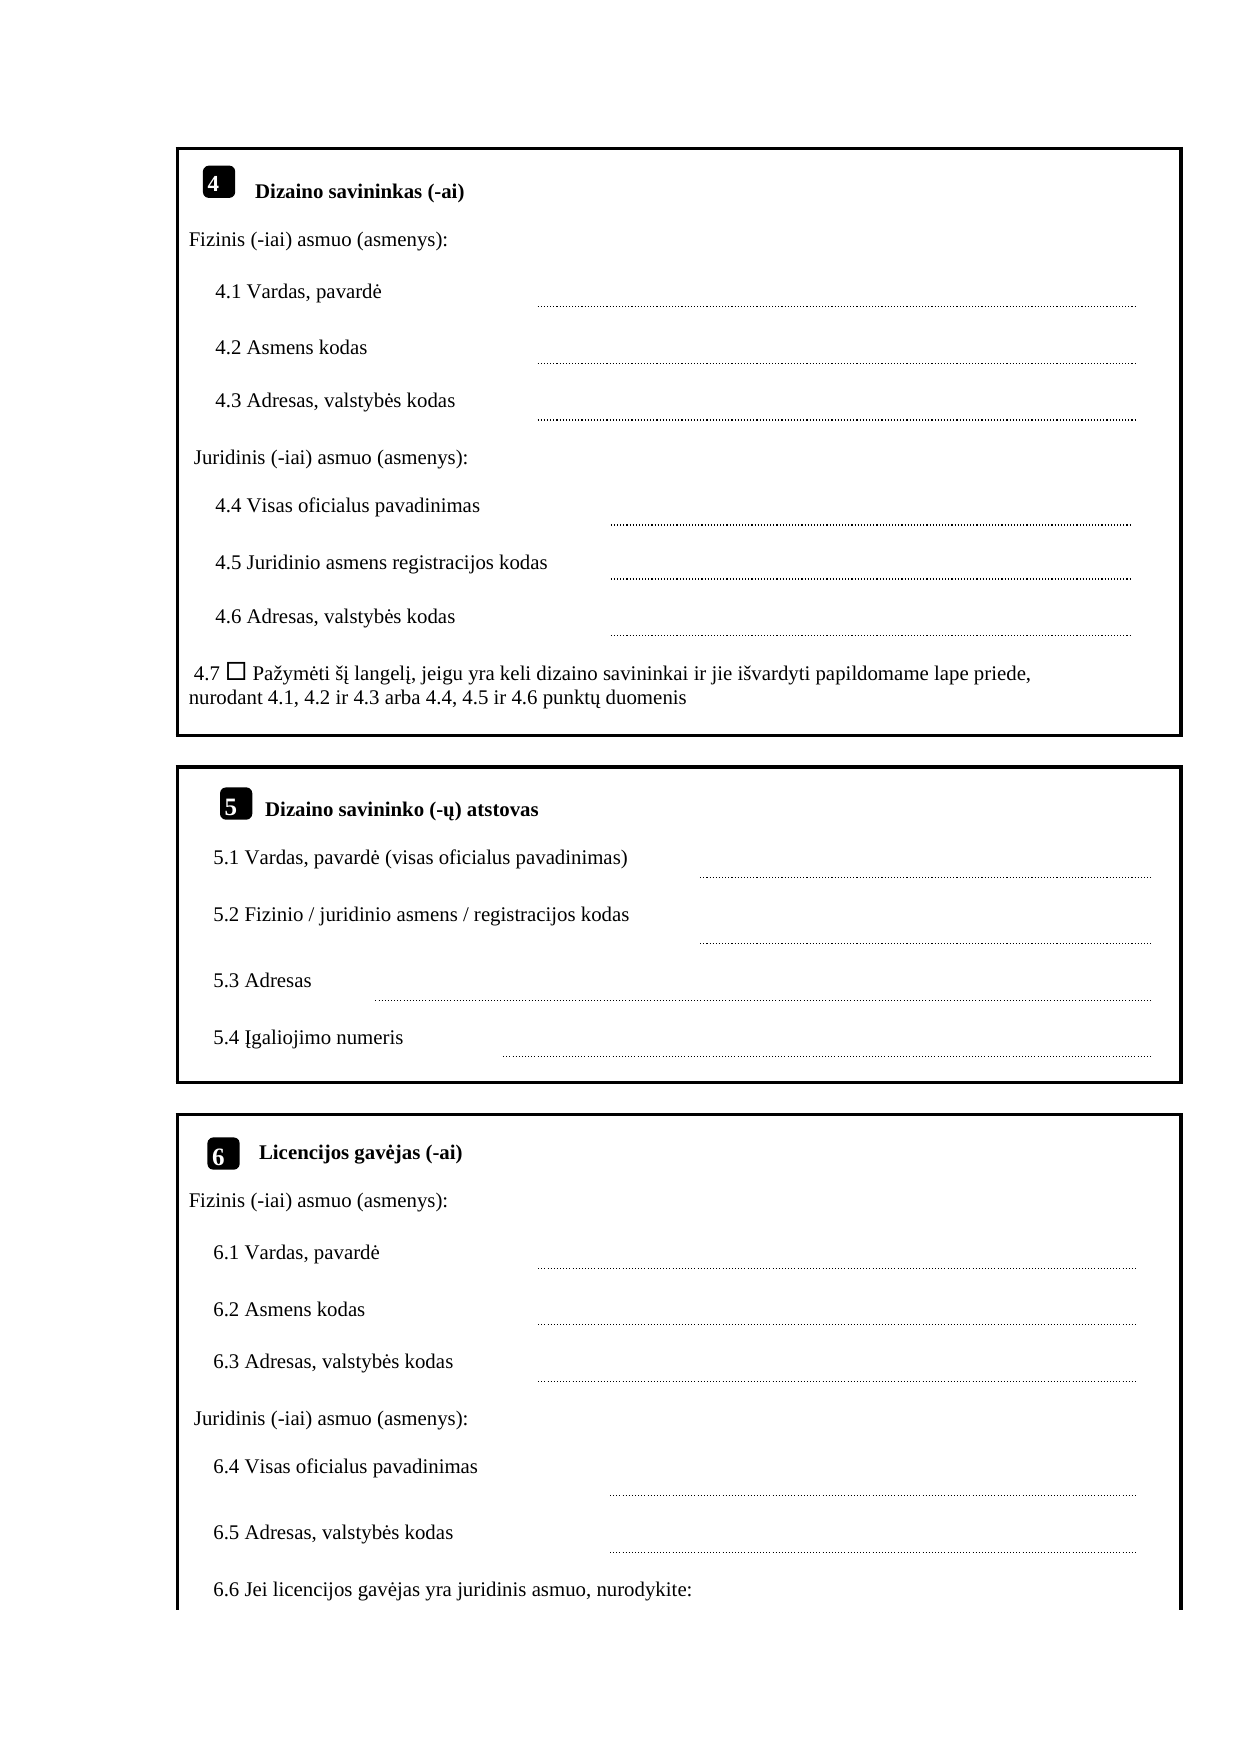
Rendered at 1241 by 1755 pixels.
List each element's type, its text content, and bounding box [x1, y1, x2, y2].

table_cell [538, 331, 1135, 363]
table_cell [1131, 469, 1179, 493]
table_cell [1137, 1495, 1179, 1520]
table_cell [1131, 493, 1179, 524]
table_cell [1135, 445, 1179, 469]
table_cell 5.2 Fizinio / juridinio asmens / registracijos kodas [202, 902, 700, 943]
table_cell [204, 363, 538, 388]
table_cell [1151, 902, 1179, 943]
table_cell [611, 550, 1131, 578]
table_header [179, 1116, 202, 1140]
table_cell [1137, 1406, 1179, 1430]
table_cell [1131, 604, 1179, 635]
table_cell [179, 604, 204, 635]
table_header [202, 769, 1179, 797]
table_cell [179, 493, 204, 524]
table_cell [700, 845, 1151, 877]
table_cell [202, 1430, 1137, 1454]
table_cell [1151, 969, 1179, 1000]
table_cell [1137, 1430, 1179, 1454]
table_cell [179, 1495, 202, 1520]
table_cell [1135, 363, 1179, 388]
table_cell [204, 578, 611, 603]
table_cell [179, 550, 204, 578]
table_cell Fizinis (-iai) asmuo (asmenys): [179, 1164, 1179, 1212]
table_cell [611, 635, 1131, 660]
table_cell [610, 1454, 1137, 1494]
table_cell [202, 1324, 538, 1349]
table_cell 4.2 Asmens kodas [204, 331, 538, 363]
table_cell [179, 969, 202, 1000]
table_cell [202, 1268, 538, 1293]
table_cell [538, 1293, 1137, 1324]
table_cell [179, 1025, 202, 1056]
table_cell [179, 709, 1179, 733]
table_cell Fizinis (-iai) asmuo (asmenys): [179, 203, 1179, 251]
table_cell [204, 469, 1131, 493]
table_cell [700, 877, 1151, 902]
table_cell [1151, 1000, 1179, 1025]
table_cell [179, 1551, 202, 1577]
table_cell [1151, 943, 1179, 968]
table_cell [202, 1213, 1137, 1236]
table_cell [179, 1577, 202, 1610]
table_cell [538, 1236, 1137, 1268]
table_cell [1137, 1324, 1179, 1349]
table_cell [538, 306, 1135, 331]
table_cell [179, 877, 202, 902]
table_cell [1137, 1381, 1179, 1406]
table_cell [179, 275, 204, 306]
table_cell [611, 604, 1131, 635]
table_cell [610, 1520, 1137, 1551]
table_cell [1151, 877, 1179, 902]
table_cell [1137, 1236, 1179, 1268]
table_cell [375, 1000, 1151, 1025]
table_cell Licencijos gavėjas (-ai) [240, 1140, 1179, 1164]
table_cell 6.2 Asmens kodas [202, 1293, 538, 1324]
table_cell [179, 331, 204, 363]
table_cell [179, 1140, 202, 1164]
table_cell [202, 943, 700, 968]
table_cell [179, 578, 204, 603]
table_cell [1135, 419, 1179, 445]
table_cell [179, 363, 204, 388]
table_cell [1137, 1454, 1179, 1494]
table_cell [202, 821, 1151, 845]
table_cell [179, 821, 202, 845]
table_cell [202, 1000, 375, 1025]
table_cell 4.7  Pažymėti šį langelį, jeigu yra keli dizaino savininkai ir jie išvardyti papildomame lape priede, nurodant 4.1, 4.2 ir 4.3 arba 4.4, 4.5 ir 4.6 punktų duomenis [179, 660, 1179, 709]
table_cell [179, 1349, 202, 1381]
table_cell [179, 635, 204, 660]
table_cell [610, 1551, 1137, 1577]
table_cell 5.4 Įgaliojimo numeris [202, 1025, 503, 1056]
table_header [204, 150, 1179, 179]
table_cell [179, 1454, 202, 1494]
table_header [202, 1116, 1179, 1140]
table_cell [1131, 524, 1179, 550]
table_cell [202, 1495, 610, 1520]
table_cell [204, 524, 611, 550]
table_cell [700, 943, 1151, 968]
table_cell Dizaino savininko (-ų) atstovas [202, 797, 1179, 821]
table_cell [611, 524, 1131, 550]
table_cell 4.3 Adresas, valstybės kodas [204, 388, 538, 419]
table_cell [202, 877, 700, 902]
table_cell [538, 1268, 1137, 1293]
table_cell [611, 578, 1131, 603]
table_cell [179, 1520, 202, 1551]
table_cell [1131, 578, 1179, 603]
table_cell [179, 797, 202, 821]
table_cell [1151, 845, 1179, 877]
table_cell [1135, 388, 1179, 419]
table_cell [1131, 635, 1179, 660]
table_cell [538, 1349, 1137, 1381]
table_cell [179, 1430, 202, 1454]
table_cell [538, 275, 1135, 306]
table_cell [1137, 1349, 1179, 1381]
table_cell [179, 1000, 202, 1025]
table_cell [179, 1213, 202, 1236]
table_cell Juridinis (-iai) asmuo (asmenys): [179, 1406, 1137, 1430]
table_cell 6.5 Adresas, valstybės kodas [202, 1520, 610, 1551]
table_cell 4.5 Juridinio asmens registracijos kodas [204, 550, 611, 578]
table_cell [1137, 1520, 1179, 1551]
table_cell [179, 306, 204, 331]
table_cell [1137, 1213, 1179, 1236]
table_cell [204, 306, 538, 331]
table_cell [538, 363, 1135, 388]
table_cell [179, 943, 202, 968]
table_cell 6.1 Vardas, pavardė [202, 1236, 538, 1268]
table_cell 6.3 Adresas, valstybės kodas [202, 1349, 538, 1381]
table_cell [204, 251, 1135, 275]
table_cell [1151, 821, 1179, 845]
table_cell 6.4 Visas oficialus pavadinimas [202, 1454, 610, 1494]
table_cell [1137, 1268, 1179, 1293]
table_cell [179, 845, 202, 877]
table_header [179, 150, 204, 179]
table_cell 5.1 Vardas, pavardė (visas oficialus pavadinimas) [202, 845, 700, 877]
table_cell Dizaino savininkas (-ai) [204, 179, 1179, 203]
table_cell [179, 251, 204, 275]
table_cell [503, 1025, 1151, 1056]
table_cell [1137, 1293, 1179, 1324]
table_cell [1135, 306, 1179, 331]
table_cell 4.6 Adresas, valstybės kodas [204, 604, 611, 635]
table_cell [538, 1324, 1137, 1349]
table_cell [375, 969, 1151, 1000]
table_header [179, 769, 202, 797]
table_cell [179, 524, 204, 550]
table_cell [202, 1551, 610, 1577]
table_cell 4.4 Visas oficialus pavadinimas [204, 493, 611, 524]
table_cell [610, 1495, 1137, 1520]
table_cell 5.3 Adresas [202, 969, 375, 1000]
table_cell [179, 1381, 1137, 1406]
table_cell [179, 1236, 202, 1268]
table_cell [700, 902, 1151, 943]
table_cell [179, 179, 204, 203]
table_cell [179, 1056, 1179, 1081]
table_cell [179, 1324, 202, 1349]
table_cell [1151, 1025, 1179, 1056]
table_cell [611, 493, 1131, 524]
table_cell [179, 388, 204, 419]
table_cell [179, 469, 204, 493]
table_cell [204, 635, 611, 660]
table_cell [538, 388, 1135, 419]
table_cell [179, 419, 1135, 445]
table_cell 6.6 Jei licencijos gavėjas yra juridinis asmuo, nurodykite: [202, 1577, 1179, 1610]
table_cell [1137, 1551, 1179, 1577]
table_cell Juridinis (-iai) asmuo (asmenys): [179, 445, 1135, 469]
table_cell [1135, 251, 1179, 275]
table_cell [1135, 275, 1179, 306]
table_cell 4.1 Vardas, pavardė [204, 275, 538, 306]
table_cell [1131, 550, 1179, 578]
table_cell [179, 1293, 202, 1324]
table_cell [179, 1268, 202, 1293]
table_cell [179, 902, 202, 943]
table_cell [1135, 331, 1179, 363]
